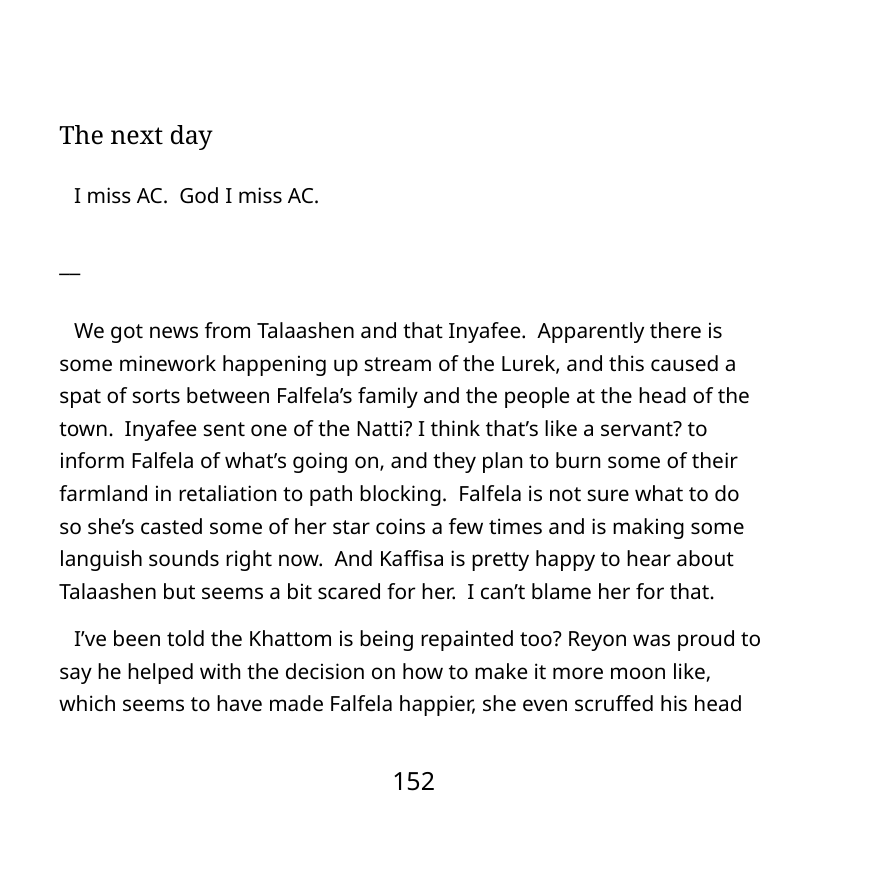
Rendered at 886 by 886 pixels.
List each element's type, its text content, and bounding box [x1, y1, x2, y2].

subtitle The next day [59, 118, 768, 152]
text I miss AC. God I miss AC. [59, 182, 768, 210]
text We got news from Talaashen and that Inyafee. Apparently there is some minework happening up stream of the Lurek, and this caused a spat of sorts between Falfela’s family and the people at the head of the town. Inyafee sent one of the Natti? I think that’s like a servant? to inform Falfela of what’s going on, and they plan to burn some of their farmland in retaliation to path blocking. Falfela is not sure what to do so she’s casted some of her star coins a few times and is making some languish sounds right now. And Kaffisa is pretty happy to hear about Talaashen but seems a bit scared for her. I can’t blame her for that. [59, 316, 768, 605]
subtitle –– [59, 258, 768, 287]
text I’ve been told the Khattom is being repainted too? Reyon was proud to say he helped with the decision on how to make it more moon like, which seems to have made Falfela happier, she even scruffed his head [59, 624, 768, 718]
